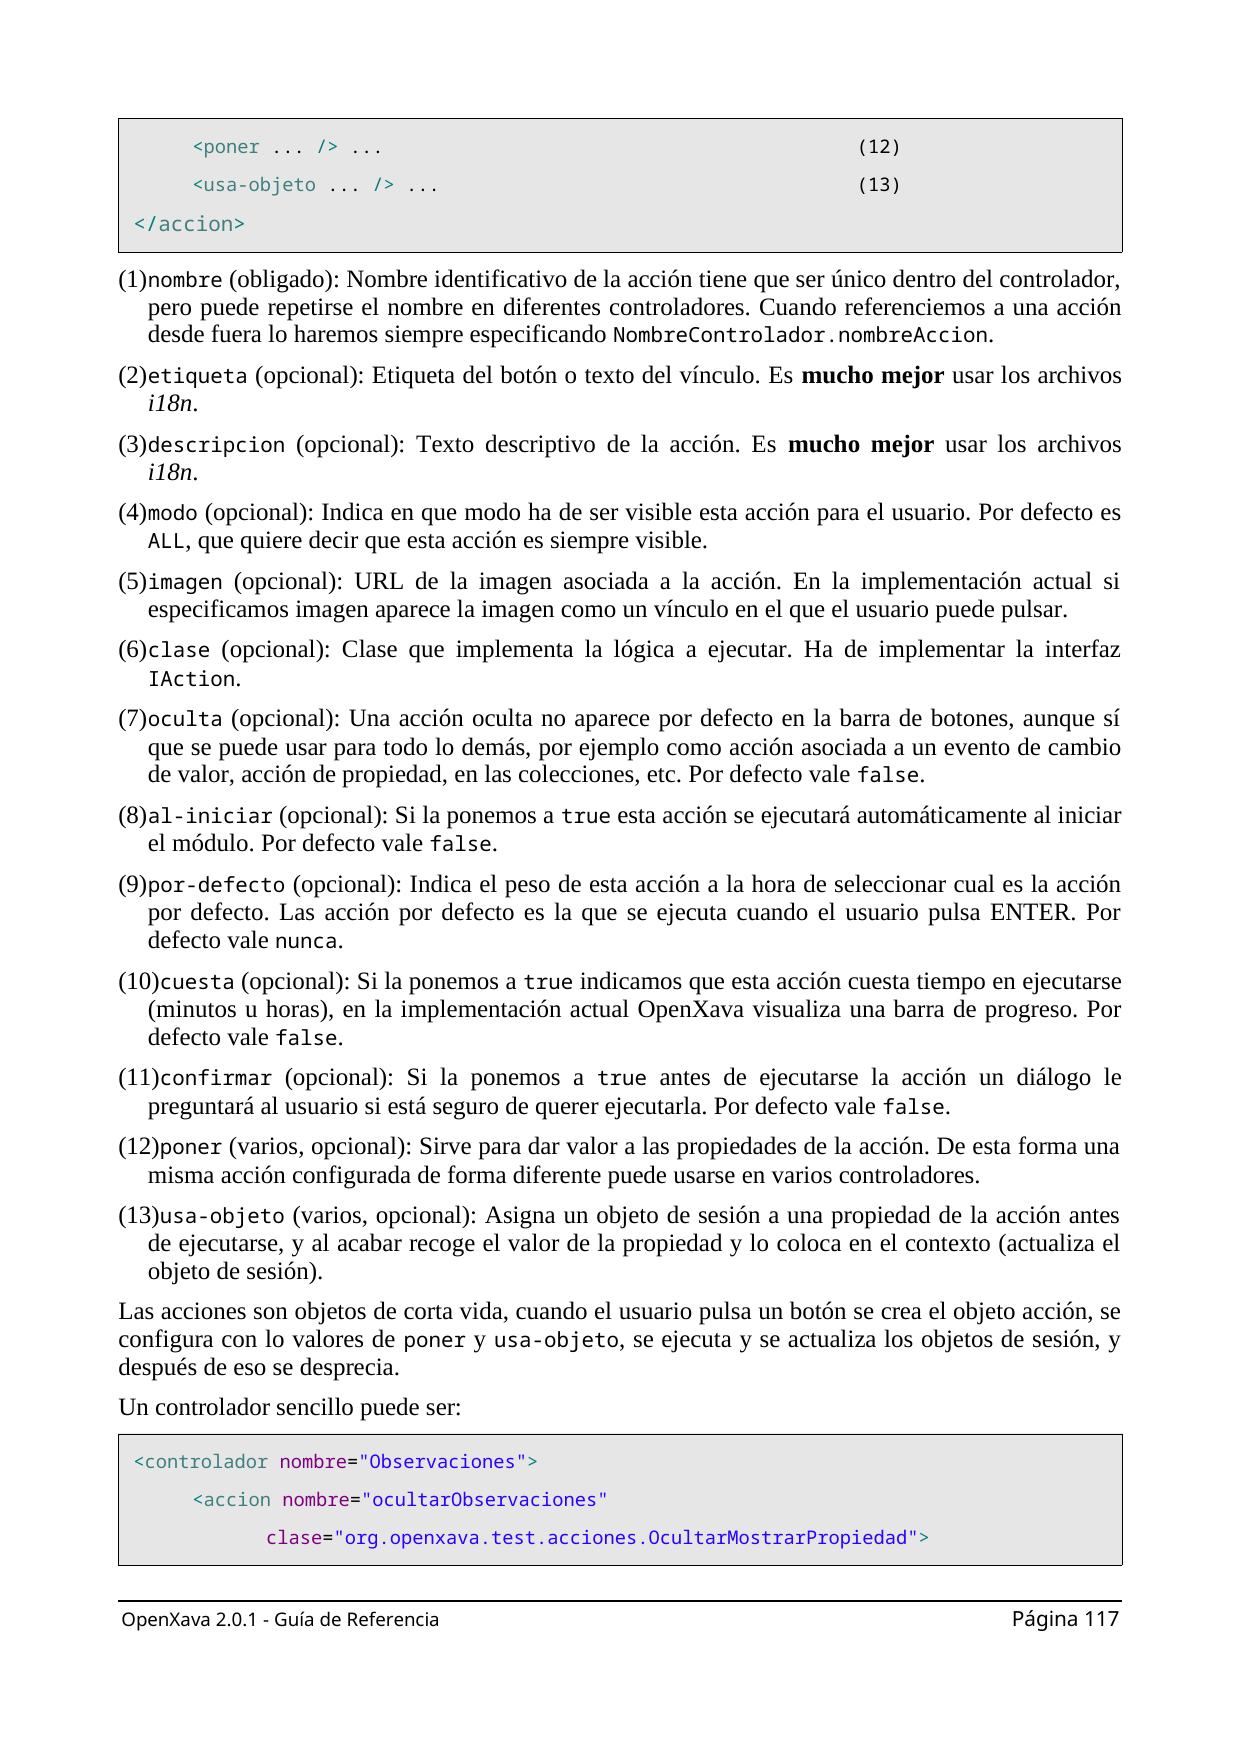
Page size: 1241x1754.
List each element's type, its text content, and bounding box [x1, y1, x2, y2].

text Un controlador sencillo puede ser: [118, 1393, 1122, 1421]
text </accion> [119, 194, 1122, 252]
text <accion nombre="ocultarObservaciones" [119, 1471, 1122, 1509]
list por-defecto (opcional): Indica el peso de esta acción a la hora de seleccionar cual es la acción por defecto. Las acción por defecto es la que se ejecuta cuando el usuario pulsa ENTER. Por defecto vale nunca. [118, 870, 1122, 954]
text clase="org.openxava.test.acciones.OcultarMostrarPropiedad"> [119, 1509, 1122, 1565]
list poner (varios, opcional): Sirve para dar valor a las propiedades de la acción. De esta forma una misma acción configurada de forma diferente puede usarse en varios controladores. [118, 1132, 1122, 1188]
text <poner ... /> ... (12) [119, 119, 1122, 156]
list descripcion (opcional): Texto descriptivo de la acción. Es mucho mejor usar los archivos i18n. [118, 430, 1122, 486]
list usa-objeto (varios, opcional): Asigna un objeto de sesión a una propiedad de la acción antes de ejecutarse, y al acabar recoge el valor de la propiedad y lo coloca en el contexto (actualiza el objeto de sesión). [118, 1201, 1122, 1284]
list nombre (obligado): Nombre identificativo de la acción tiene que ser único dentro del controlador, pero puede repetirse el nombre en diferentes controladores. Cuando referenciemos a una acción desde fuera lo haremos siempre especificando NombreControlador.nombreAccion. [118, 265, 1122, 349]
text <usa-objeto ... /> ... (13) [119, 156, 1122, 194]
list etiqueta (opcional): Etiqueta del botón o texto del vínculo. Es mucho mejor usar los archivos i18n. [118, 361, 1122, 417]
text <controlador nombre="Observaciones"> [119, 1435, 1122, 1471]
list imagen (opcional): URL de la imagen asociada a la acción. En la implementación actual si especificamos imagen aparece la imagen como un vínculo en el que el usuario puede pulsar. [118, 567, 1122, 623]
text Las acciones son objetos de corta vida, cuando el usuario pulsa un botón se crea el objeto acción, se configura con lo valores de poner y usa-objeto, se ejecuta y se actualiza los objetos de sesión, y después de eso se desprecia. [118, 1297, 1122, 1381]
list oculta (opcional): Una acción oculta no aparece por defecto en la barra de botones, aunque sí que se puede usar para todo lo demás, por ejemplo como acción asociada a un evento de cambio de valor, acción de propiedad, en las colecciones, etc. Por defecto vale false. [118, 704, 1122, 789]
list confirmar (opcional): Si la ponemos a true antes de ejecutarse la acción un diálogo le preguntará al usuario si está seguro de querer ejecutarla. Por defecto vale false. [118, 1063, 1122, 1120]
list clase (opcional): Clase que implementa la lógica a ejecutar. Ha de implementar la interfaz IAction. [118, 636, 1122, 692]
list modo (opcional): Indica en que modo ha de ser visible esta acción para el usuario. Por defecto es ALL, que quiere decir que esta acción es siempre visible. [118, 498, 1122, 555]
list al-iniciar (opcional): Si la ponemos a true esta acción se ejecutará automáticamente al iniciar el módulo. Por defecto vale false. [118, 801, 1122, 858]
list cuesta (opcional): Si la ponemos a true indicamos que esta acción cuesta tiempo en ejecutarse (minutos u horas), en la implementación actual OpenXava visualiza una barra de progreso. Por defecto vale false. [118, 967, 1122, 1051]
